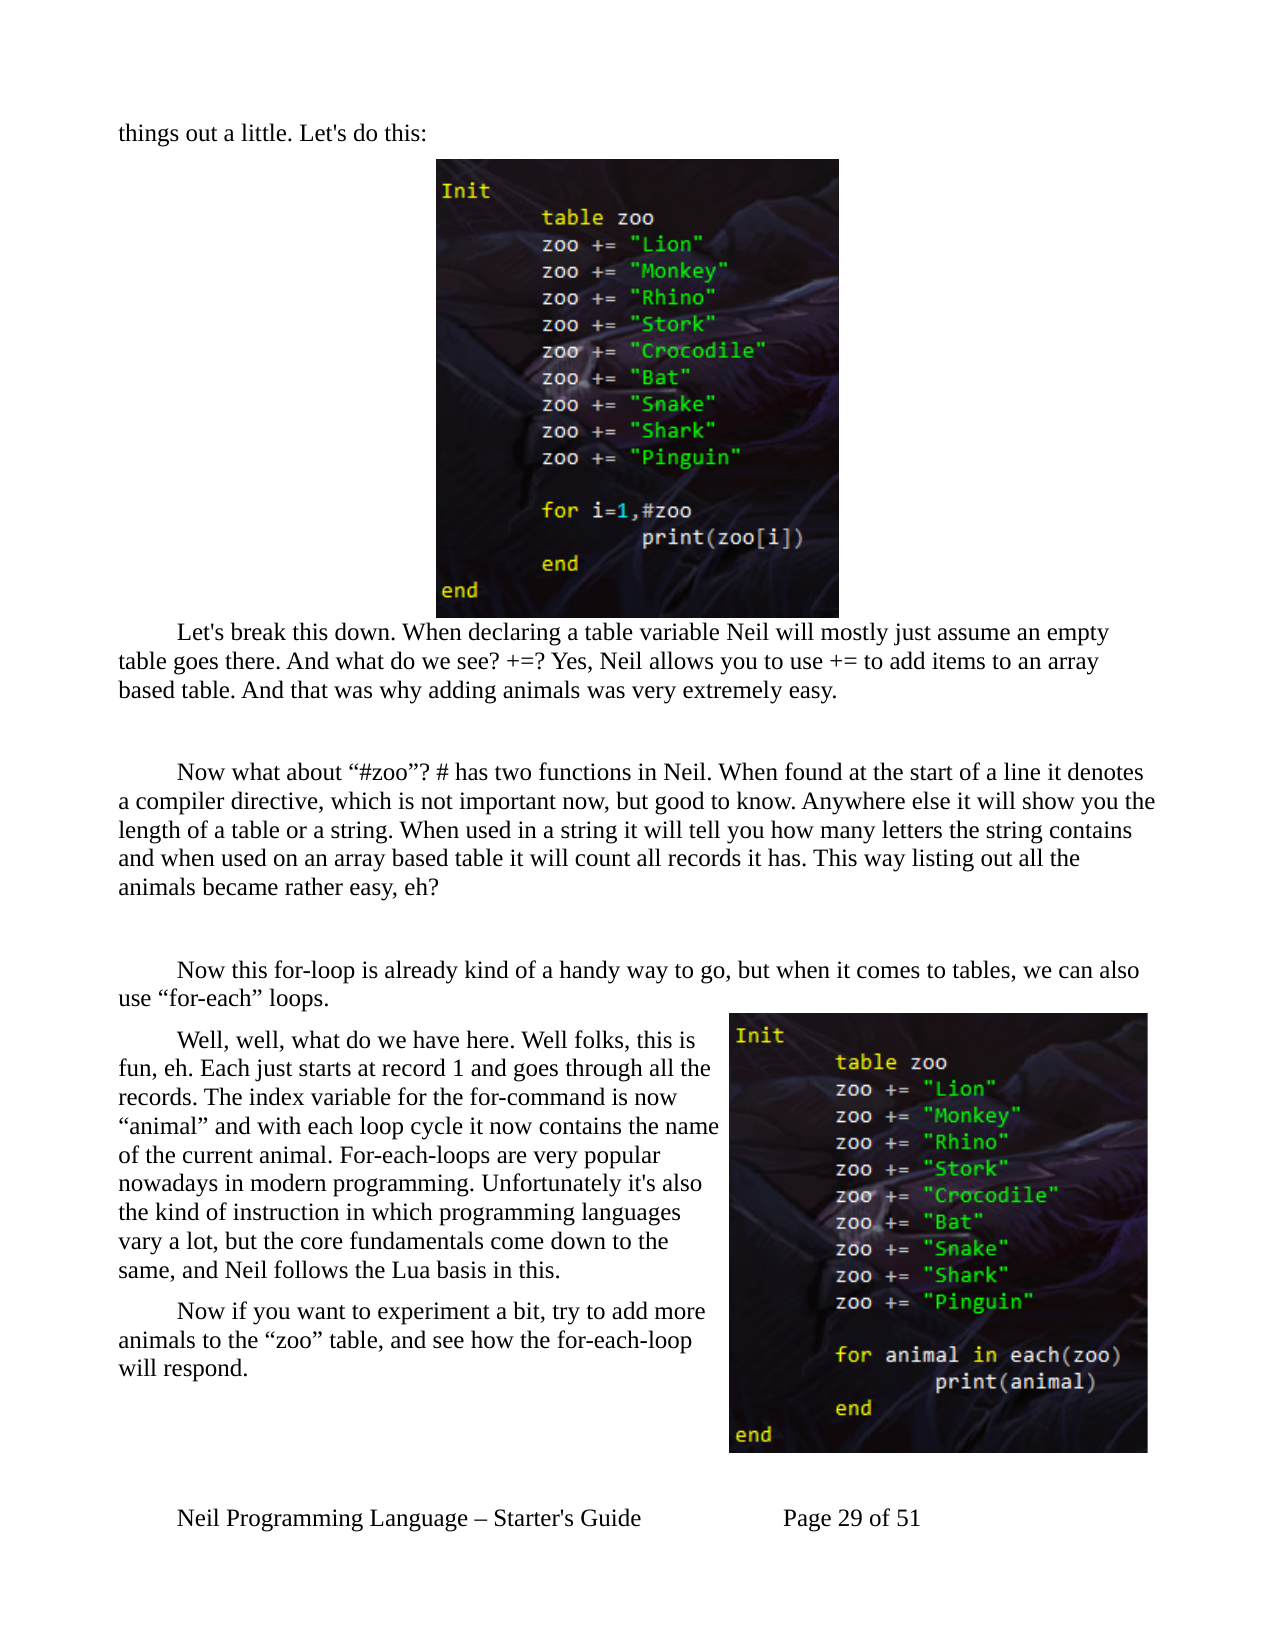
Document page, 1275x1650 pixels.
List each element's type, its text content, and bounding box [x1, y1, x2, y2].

text Now if you want to experiment a bit, try to add more animals to the “zoo” table, and see how the for-each-loop will respond. [118, 1296, 729, 1382]
picture [436, 159, 839, 618]
picture [729, 1013, 1148, 1453]
text Let's break this down. When declaring a table variable Neil will mostly just assume an empty table goes there. And what do we see? +=? Yes, Neil allows you to use += to add items to an array based table. And that was why adding animals was very extremely easy. [118, 618, 1157, 703]
text Now this for-loop is already kind of a handy way to go, but when it comes to tables, we can also use “for-each” loops. [118, 955, 1157, 1012]
text Well, well, what do we have here. Well folks, this is fun, eh. Each just starts at record 1 and goes through all the records. The index variable for the for-command is now “animal” and with each loop cycle it now contains the name of the current animal. For-each-loops are very popular nowadays in modern programming. Unfortunately it's also the kind of instruction in which programming languages vary a lot, but the core fundamentals come down to the same, and Neil follows the Lua basis in this. [118, 1025, 729, 1283]
text Now what about “#zoo”? # has two functions in Neil. When found at the start of a line it denotes a compiler directive, which is not important now, but good to know. Anywhere else it will show you the length of a table or a string. When used in a string it will tell you how many letters the string contains and when used on an array based table it will count all records it has. This way listing out all the animals became rather easy, eh? [118, 757, 1157, 901]
text things out a little. Let's do this: [118, 118, 1157, 147]
